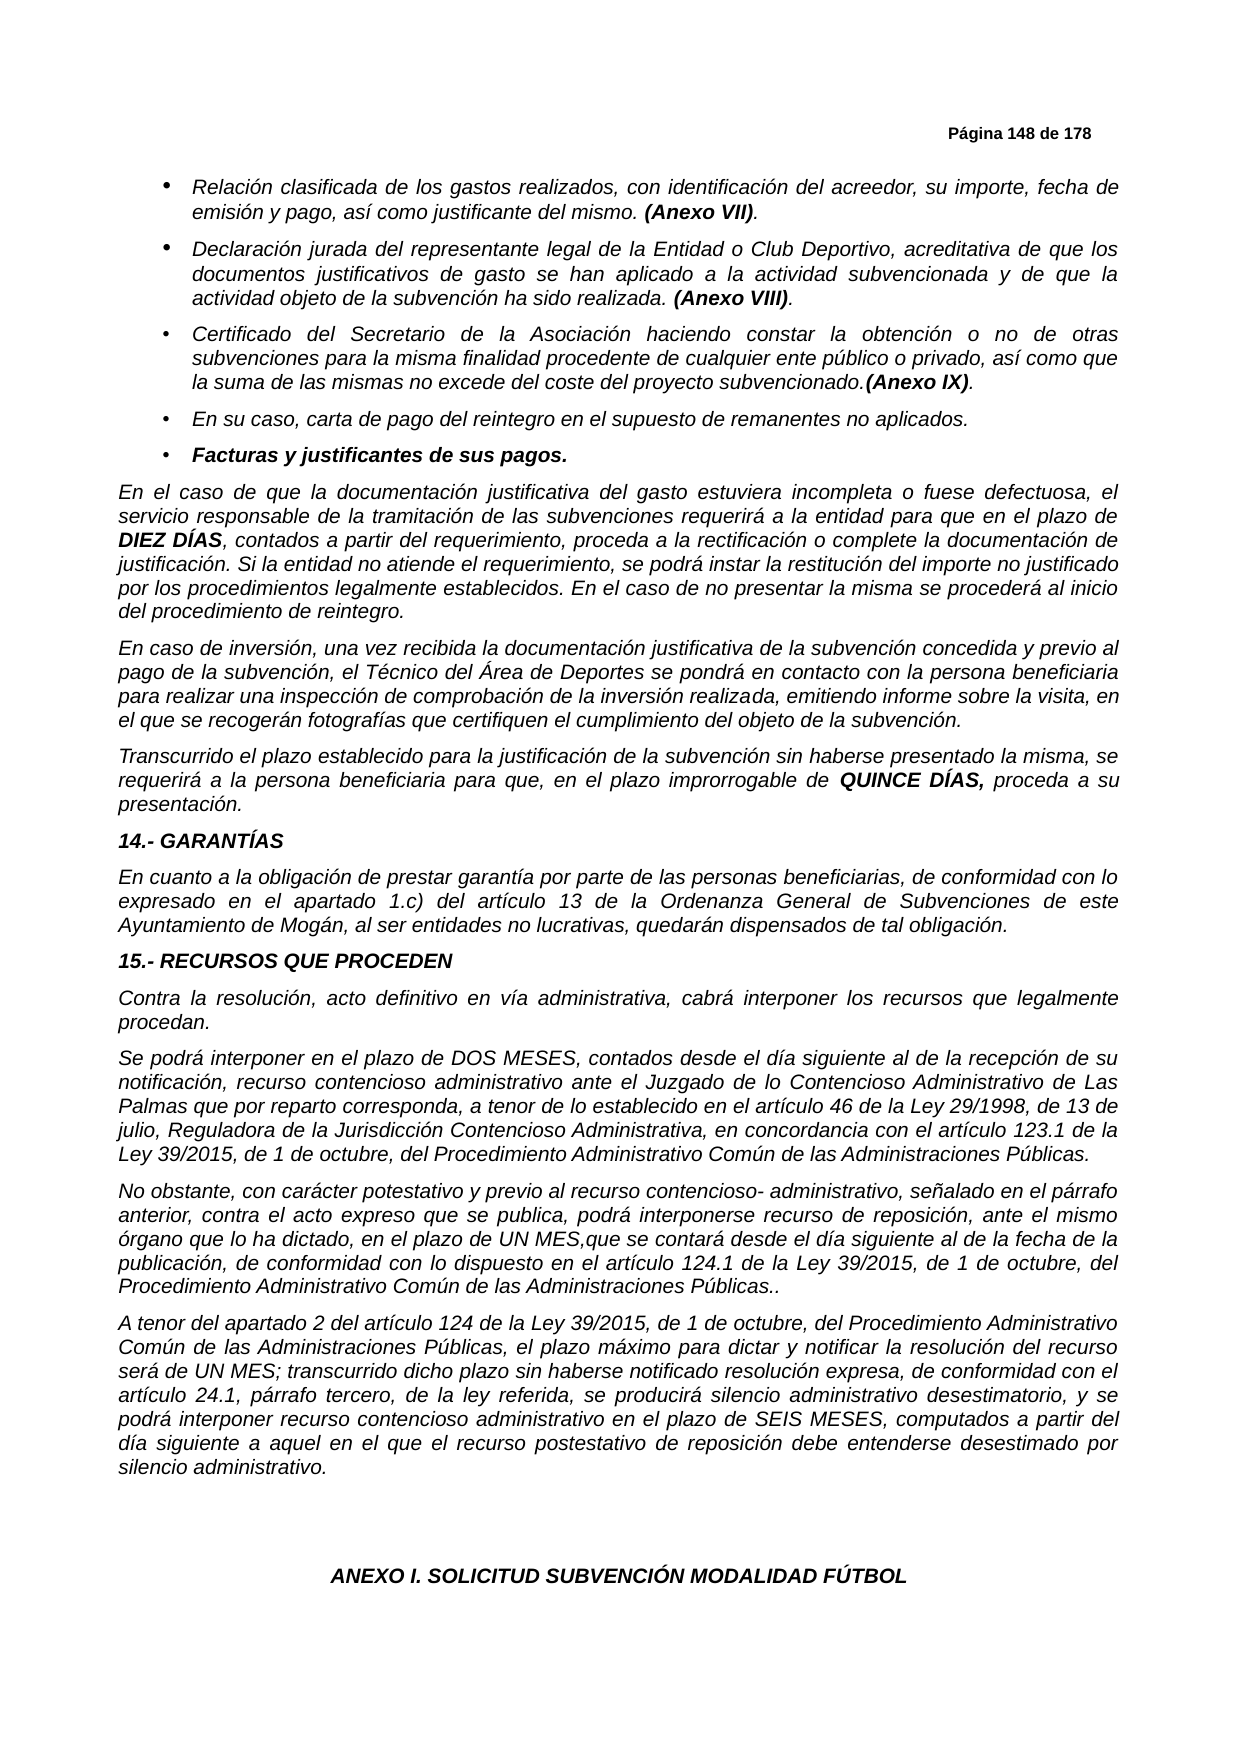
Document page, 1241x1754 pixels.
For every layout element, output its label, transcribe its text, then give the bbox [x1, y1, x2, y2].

text ANEXO I. SOLICITUD SUBVENCIÓN MODALIDAD FÚTBOL [118, 1564, 1122, 1588]
text 14.- GARANTÍAS [118, 828, 1122, 852]
list Declaración jurada del representante legal de la Entidad o Club Deportivo, acreditativa de que los documentos justificativos de gasto se han aplicado a la actividad subvencionada y de que la actividad objeto de la subvención ha sido realizada. (Anexo VIII). [162, 237, 1122, 309]
text Se podrá interponer en el plazo de DOS MESES, contados desde el día siguiente al de la recepción de su notificación, recurso contencioso administrativo ante el Juzgado de lo Contencioso Administrativo de Las Palmas que por reparto corresponda, a tenor de lo establecido en el artículo 46 de la Ley 29/1998, de 13 de julio, Reguladora de la Jurisdicción Contencioso Administrativa, en concordancia con el artículo 123.1 de la Ley 39/2015, de 1 de octubre, del Procedimiento Administrativo Común de las Administraciones Públicas. [118, 1046, 1122, 1166]
text En caso de inversión, una vez recibida la documentación justificativa de la subvención concedida y previo al pago de la subvención, el Técnico del Área de Deportes se pondrá en contacto con la persona beneficiaria para realizar una inspección de comprobación de la inversión realizada, emitiendo informe sobre la visita, en el que se recogerán fotografías que certifiquen el cumplimiento del objeto de la subvención. [118, 636, 1122, 732]
list En su caso, carta de pago del reintegro en el supuesto de remanentes no aplicados. [162, 406, 1122, 431]
list Relación clasificada de los gastos realizados, con identificación del acreedor, su importe, fecha de emisión y pago, así como justificante del mismo. (Anexo VII). [162, 175, 1122, 224]
list Certificado del Secretario de la Asociación haciendo constar la obtención o no de otras subvenciones para la misma finalidad procedente de cualquier ente público o privado, así como que la suma de las mismas no excede del coste del proyecto subvencionado.(Anexo IX). [162, 322, 1122, 394]
list Facturas y justificantes de sus pagos. [162, 443, 1122, 467]
text 15.- RECURSOS QUE PROCEDEN [118, 949, 1122, 973]
text No obstante, con carácter potestativo y previo al recurso contencioso- administrativo, señalado en el párrafo anterior, contra el acto expreso que se publica, podrá interponerse recurso de reposición, ante el mismo órgano que lo ha dictado, en el plazo de UN MES,que se contará desde el día siguiente al de la fecha de la publicación, de conformidad con lo dispuesto en el artículo 124.1 de la Ley 39/2015, de 1 de octubre, del Procedimiento Administrativo Común de las Administraciones Públicas.. [118, 1178, 1122, 1298]
text A tenor del apartado 2 del artículo 124 de la Ley 39/2015, de 1 de octubre, del Procedimiento Administrativo Común de las Administraciones Públicas, el plazo máximo para dictar y notificar la resolución del recurso será de UN MES; transcurrido dicho plazo sin haberse notificado resolución expresa, de conformidad con el artículo 24.1, párrafo tercero, de la ley referida, se producirá silencio administrativo desestimatorio, y se podrá interponer recurso contencioso administrativo en el plazo de SEIS MESES, computados a partir del día siguiente a aquel en el que el recurso postestativo de reposición debe entenderse desestimado por silencio administrativo. [118, 1311, 1122, 1478]
text Contra la resolución, acto definitivo en vía administrativa, cabrá interponer los recursos que legalmente procedan. [118, 986, 1122, 1034]
text En el caso de que la documentación justificativa del gasto estuviera incompleta o fuese defectuosa, el servicio responsable de la tramitación de las subvenciones requerirá a la entidad para que en el plazo de DIEZ DÍAS, contados a partir del requerimiento, proceda a la rectificación o complete la documentación de justificación. Si la entidad no atiende el requerimiento, se podrá instar la restitución del importe no justificado por los procedimientos legalmente establecidos. En el caso de no presentar la misma se procederá al inicio del procedimiento de reintegro. [118, 479, 1122, 623]
text En cuanto a la obligación de prestar garantía por parte de las personas beneficiarias, de conformidad con lo expresado en el apartado 1.c) del artículo 13 de la Ordenanza General de Subvenciones de este Ayuntamiento de Mogán, al ser entidades no lucrativas, quedarán dispensados de tal obligación. [118, 865, 1122, 937]
text Transcurrido el plazo establecido para la justificación de la subvención sin haberse presentado la misma, se requerirá a la persona beneficiaria para que, en el plazo improrrogable de QUINCE DÍAS, proceda a su presentación. [118, 744, 1122, 816]
